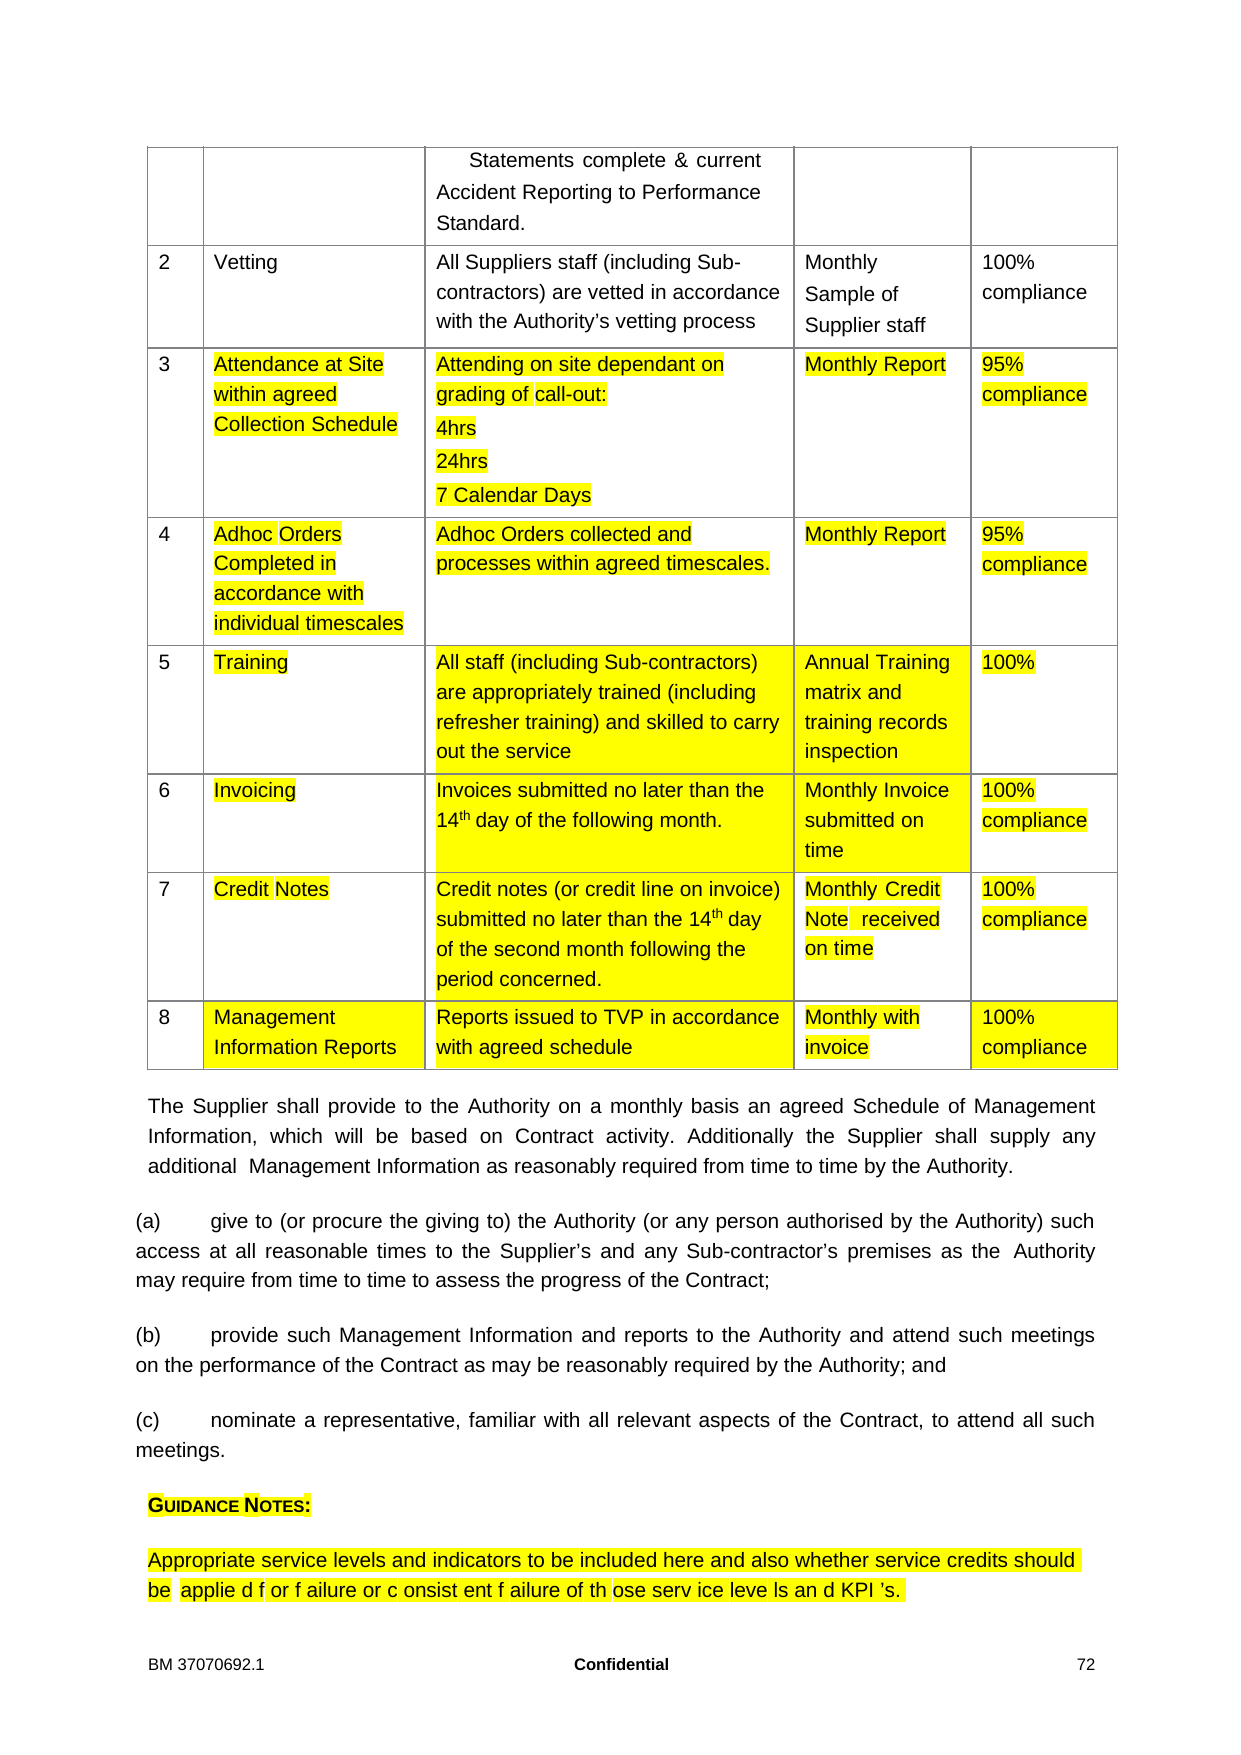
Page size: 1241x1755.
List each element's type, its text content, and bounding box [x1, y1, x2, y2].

table_header [795, 148, 970, 245]
table_cell Adhoc Orders Completed in accordance with individual timescales [204, 518, 424, 645]
table_cell Monthly Report [795, 518, 970, 645]
table_cell All Suppliers staff (including Sub- contractors) are vetted in accordance with the Authority’s vetting process [436, 246, 793, 347]
table_header [972, 148, 1117, 245]
table_cell Training [204, 646, 424, 773]
table_cell 100% compliance [972, 1002, 1117, 1068]
table_header Statements complete & current Accident Reporting to Performance Standard. [436, 148, 793, 245]
text The Supplier shall provide to the Authority on a monthly basis an agreed Schedule of Management Information, which will be based on Contract activity. Additionally the Supplier shall supply any additional Management Information as reasonably required from time to time by the Authority. [148, 1094, 1096, 1178]
table_cell 8 [148, 1002, 203, 1068]
list give to (or procure the giving to) the Authority (or any person authorised by the Authority) such access at all reasonable times to the Supplier’s and any Sub-contractor’s premises as the Authority may require from time to time to assess the progress of the Contract; [135, 1209, 1096, 1292]
table_cell Adhoc Orders collected and processes within agreed timescales. [436, 518, 793, 645]
table_cell Invoicing [204, 775, 424, 872]
table_cell Monthly with invoice [795, 1002, 970, 1068]
table_cell Monthly Sample of Supplier staff [795, 246, 970, 347]
table_cell 2 [148, 246, 203, 347]
table_cell [426, 1002, 436, 1068]
table_cell Invoices submitted no later than the 14th day of the following month. [436, 775, 793, 872]
table_header [426, 148, 436, 245]
table_header [148, 148, 203, 245]
table_cell Monthly Report [795, 349, 970, 516]
table_cell Credit Notes [204, 873, 424, 1000]
table_cell Vetting [204, 246, 424, 347]
list nominate a representative, familiar with all relevant aspects of the Contract, to attend all such meetings. [135, 1408, 1094, 1462]
text Appropriate service levels and indicators to be included here and also whether service credits should be applie d f or f ailure or c onsist ent f ailure of th ose serv ice leve ls an d KPI ’s. [148, 1548, 1094, 1602]
table_cell Management Information Reports [204, 1002, 424, 1068]
table_cell Attendance at Site within agreed Collection Schedule [204, 349, 424, 516]
table_cell [426, 873, 436, 1000]
table_cell [426, 518, 436, 645]
table_cell 100% [972, 646, 1117, 773]
table_cell Attending on site dependant on grading of call-out: 4hrs 24hrs 7 Calendar Days [436, 349, 793, 516]
table_cell Annual Training matrix and training records inspection [795, 646, 970, 773]
table_cell [426, 349, 436, 516]
table_cell Reports issued to TVP in accordance with agreed schedule [436, 1002, 793, 1068]
table_cell 7 [148, 873, 203, 1000]
table_cell 5 [148, 646, 203, 773]
table_cell Credit notes (or credit line on invoice) submitted no later than the 14th day of the second month following the period concerned. [436, 873, 793, 1000]
table_cell [426, 646, 436, 773]
table_cell 100% compliance [972, 873, 1117, 1000]
table_cell Monthly Credit Note received on time [795, 873, 970, 1000]
table_cell [426, 775, 436, 872]
text GUIDANCE NOTES: [148, 1493, 1130, 1517]
table_cell [426, 246, 436, 347]
table_header [204, 148, 424, 245]
table_cell 95% compliance [972, 349, 1117, 516]
table_cell 100% compliance [972, 775, 1117, 872]
table_cell Monthly Invoice submitted on time [795, 775, 970, 872]
table_cell 3 [148, 349, 203, 516]
list provide such Management Information and reports to the Authority and attend such meetings on the performance of the Contract as may be reasonably required by the Authority; and [135, 1323, 1095, 1377]
table_cell 95% compliance [972, 518, 1117, 645]
table_cell 4 [148, 518, 203, 645]
table_cell 6 [148, 775, 203, 872]
table_cell 100% compliance [972, 246, 1117, 347]
table_cell All staff (including Sub-contractors) are appropriately trained (including refresher training) and skilled to carry out the service [436, 646, 793, 773]
